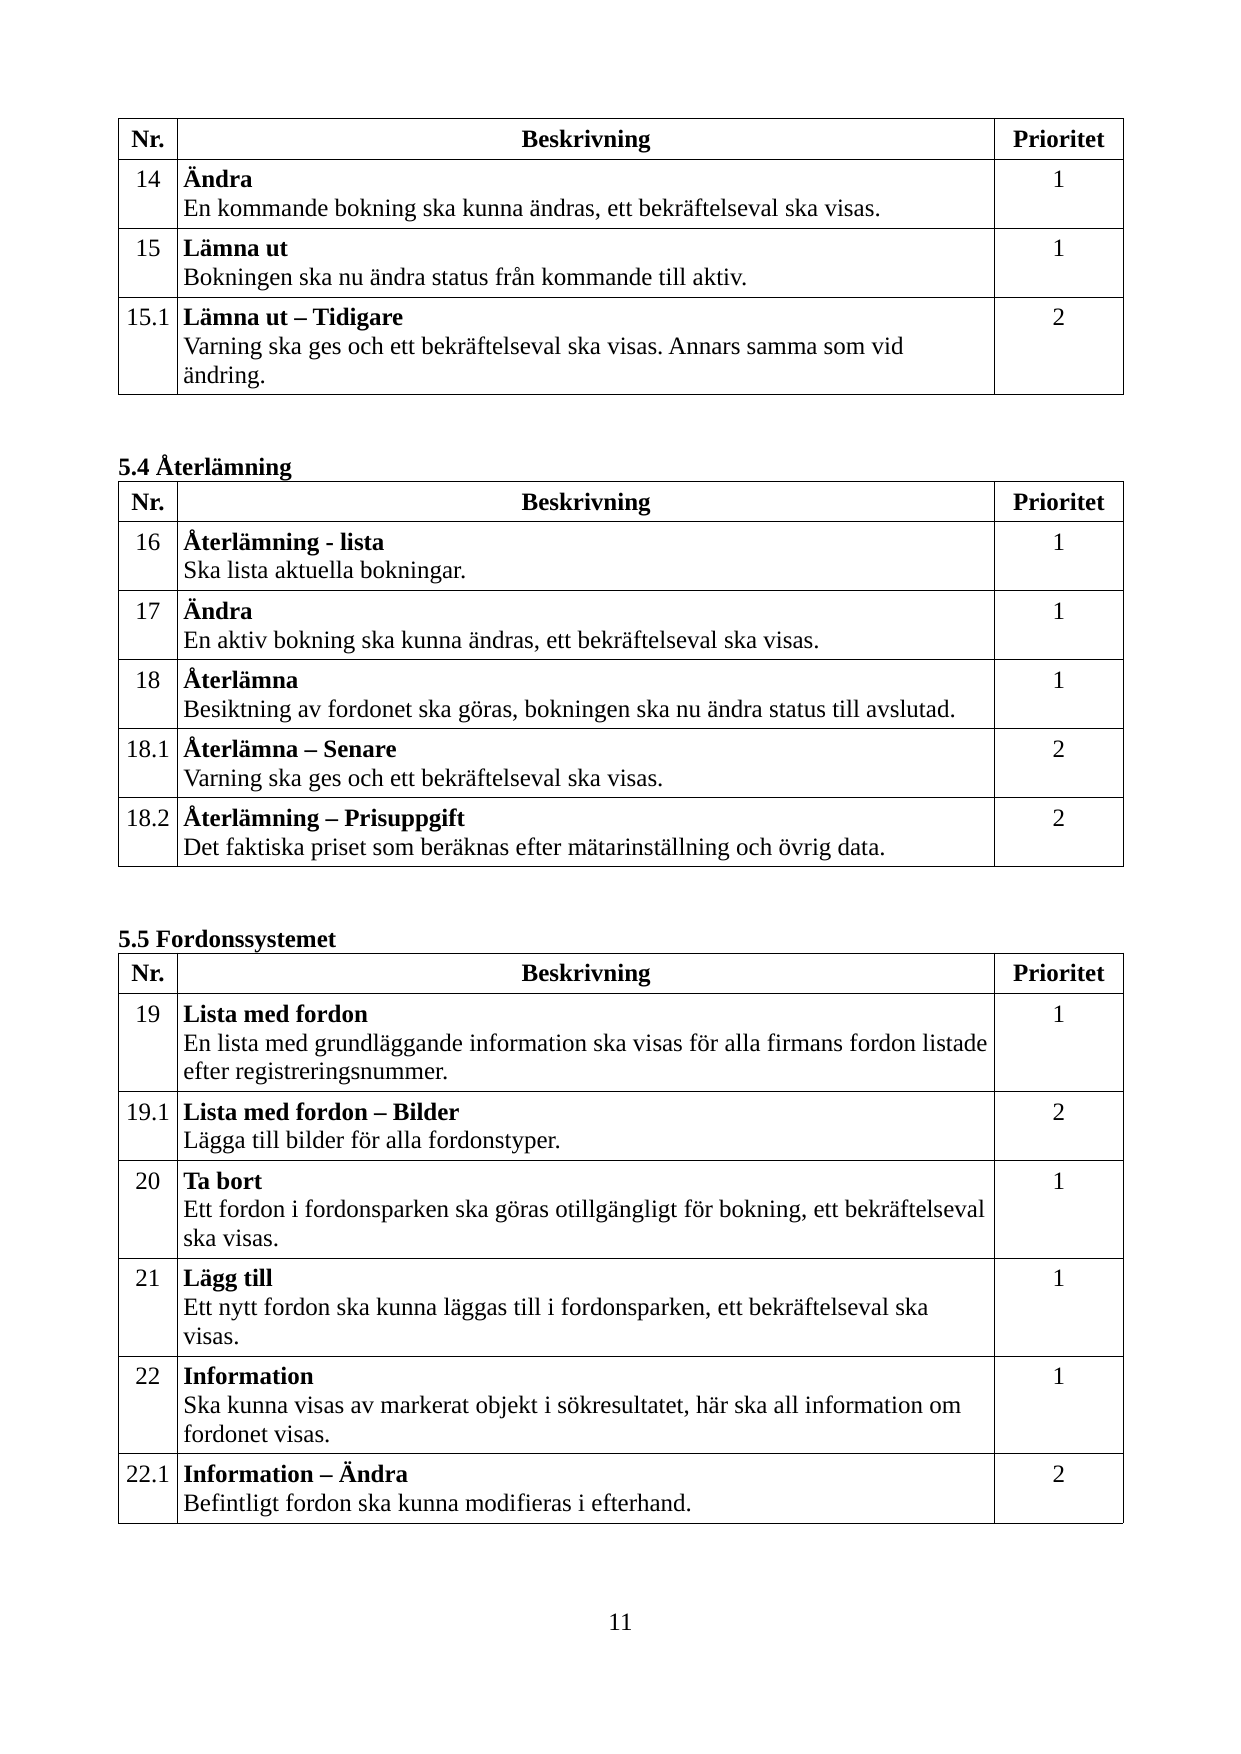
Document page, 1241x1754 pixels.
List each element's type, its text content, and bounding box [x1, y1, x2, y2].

table_cell 19 [119, 994, 177, 1091]
table_cell Återlämning - lista Ska lista aktuella bokningar. [178, 522, 994, 590]
table_header Beskrivning [178, 119, 994, 158]
table_cell 15,1 [119, 298, 177, 394]
table_header Prioritet [995, 482, 1123, 521]
table_cell Återlämna Besiktning av fordonet ska göras, bokningen ska nu ändra status till avslutad. [178, 660, 994, 728]
table_cell 1 [995, 994, 1123, 1091]
table_cell 1 [995, 1357, 1123, 1453]
table_header Nr. [119, 954, 177, 993]
table_cell Ta bort Ett fordon i fordonsparken ska göras otillgängligt för bokning, ett bekräftelseval ska visas. [178, 1161, 994, 1258]
table_cell 2 [995, 298, 1123, 394]
table_cell 1 [995, 522, 1123, 590]
table_cell 22,1 [119, 1454, 177, 1522]
table_cell 20 [119, 1161, 177, 1258]
table_cell 2 [995, 729, 1123, 797]
text 5.5 Fordonssystemet [118, 924, 1122, 953]
table_cell 1 [995, 591, 1123, 659]
table_cell 21 [119, 1259, 177, 1356]
table_cell 1 [995, 160, 1123, 227]
table_cell Information – Ändra Befintligt fordon ska kunna modifieras i efterhand. [178, 1454, 994, 1522]
table_cell 1 [995, 1259, 1123, 1356]
table_cell 1 [995, 660, 1123, 728]
table_cell Ändra En kommande bokning ska kunna ändras, ett bekräftelseval ska visas. [178, 160, 994, 227]
table_cell Ändra En aktiv bokning ska kunna ändras, ett bekräftelseval ska visas. [178, 591, 994, 659]
table_cell Återlämning – Prisuppgift Det faktiska priset som beräknas efter mätarinställning och övrig data. [178, 798, 994, 866]
text 5.4 Återlämning [118, 452, 1122, 481]
table_cell 19,1 [119, 1092, 177, 1160]
table_cell 17 [119, 591, 177, 659]
table_cell 14 [119, 160, 177, 227]
table_header Nr. [119, 119, 177, 158]
table_cell Lista med fordon – Bilder Lägga till bilder för alla fordonstyper. [178, 1092, 994, 1160]
table_cell 1 [995, 229, 1123, 297]
table_cell 18 [119, 660, 177, 728]
table_cell 16 [119, 522, 177, 590]
table_header Nr. [119, 482, 177, 521]
table_cell 18,2 [119, 798, 177, 866]
table_header Prioritet [995, 954, 1123, 993]
table_header Beskrivning [178, 482, 994, 521]
table_cell 22 [119, 1357, 177, 1453]
table_cell 18,1 [119, 729, 177, 797]
table_header Beskrivning [178, 954, 994, 993]
table_cell 2 [995, 798, 1123, 866]
table_cell Lämna ut Bokningen ska nu ändra status från kommande till aktiv. [178, 229, 994, 297]
table_cell Lämna ut – Tidigare Varning ska ges och ett bekräftelseval ska visas. Annars samma som vid ändring. [178, 298, 994, 394]
table_cell 15 [119, 229, 177, 297]
table_cell Information Ska kunna visas av markerat objekt i sökresultatet, här ska all information om fordonet visas. [178, 1357, 994, 1453]
table_cell Återlämna – Senare Varning ska ges och ett bekräftelseval ska visas. [178, 729, 994, 797]
table_header Prioritet [995, 119, 1123, 158]
table_cell Lista med fordon En lista med grundläggande information ska visas för alla firmans fordon listade efter registreringsnummer. [178, 994, 994, 1091]
table_cell 2 [995, 1092, 1123, 1160]
table_cell 1 [995, 1161, 1123, 1258]
table_cell Lägg till Ett nytt fordon ska kunna läggas till i fordonsparken, ett bekräftelseval ska visas. [178, 1259, 994, 1356]
table_cell 2 [995, 1454, 1123, 1522]
